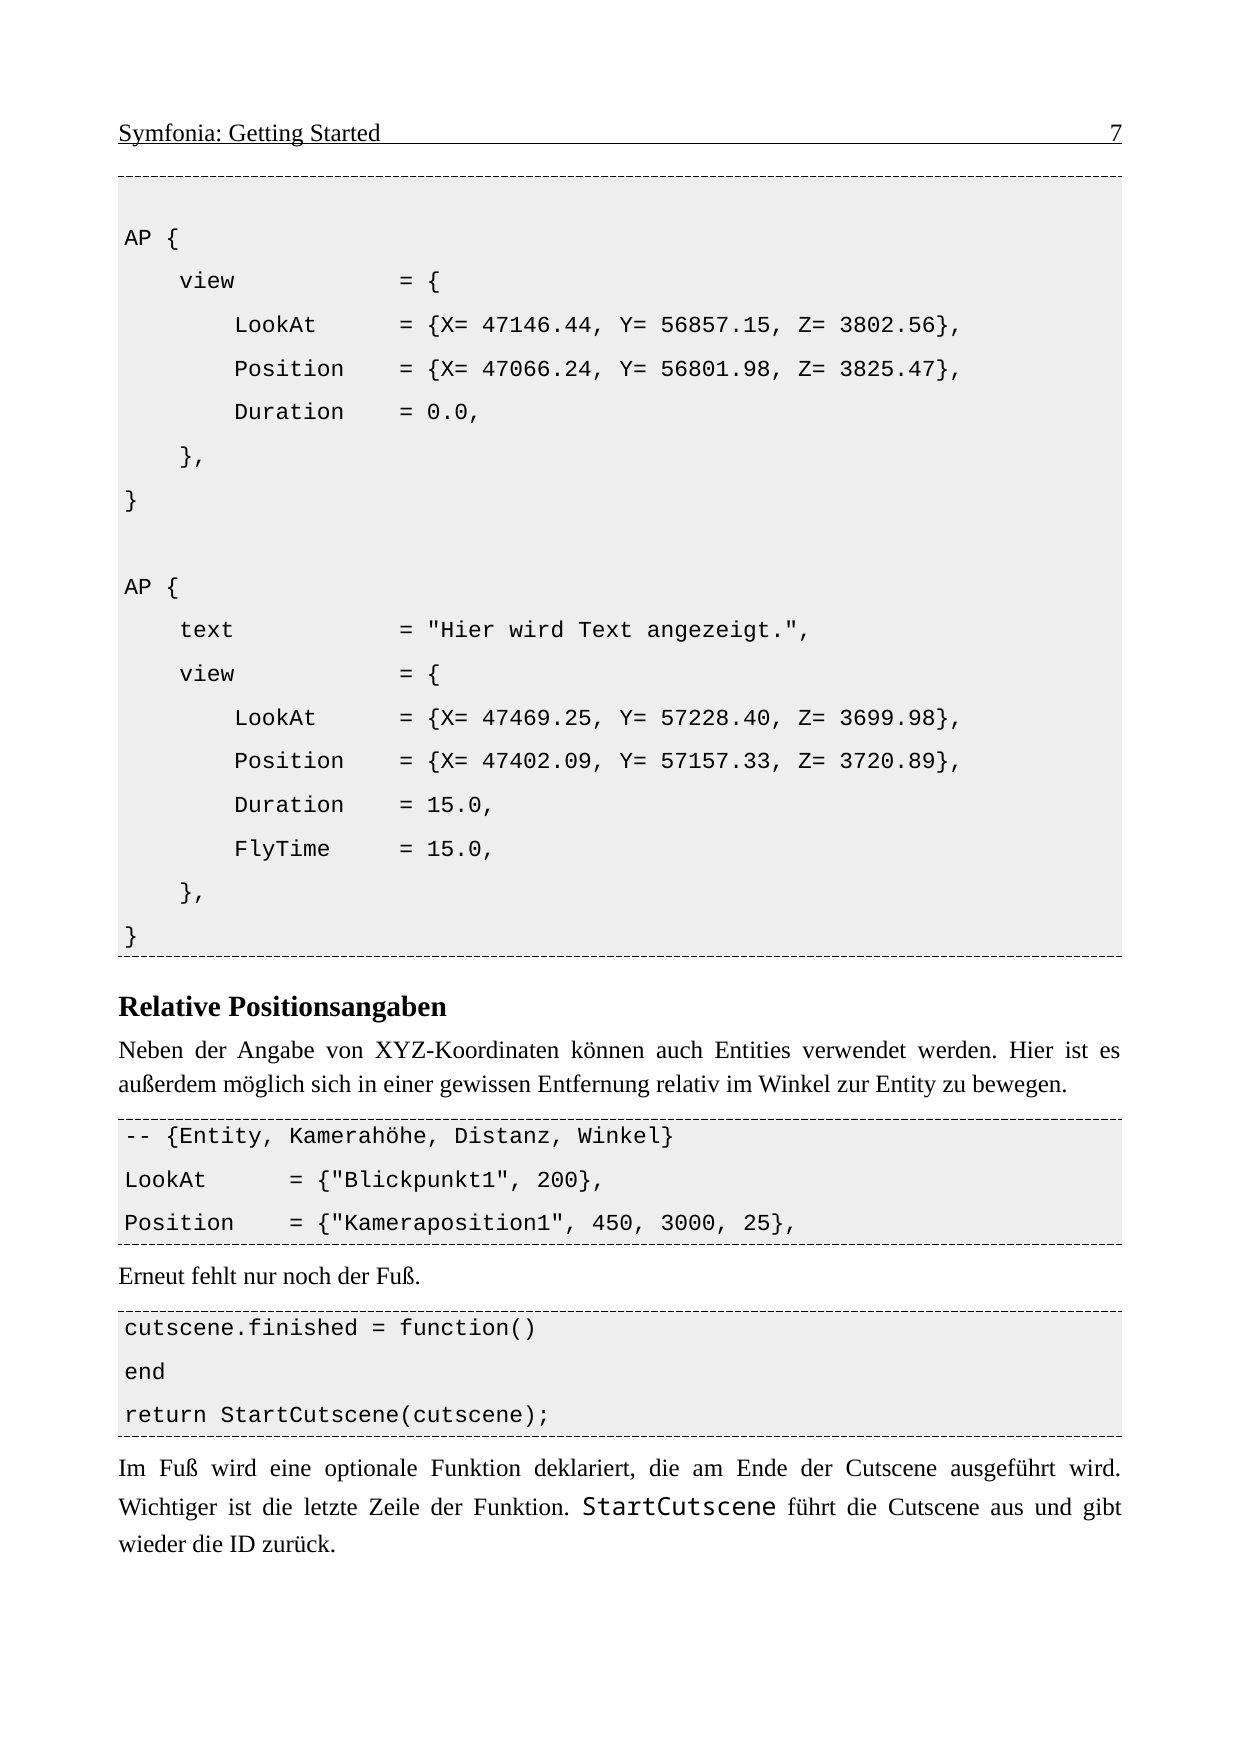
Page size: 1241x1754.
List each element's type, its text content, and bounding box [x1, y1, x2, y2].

text FlyTime = 15.0, [118, 831, 1122, 863]
text Neben der Angabe von XYZ-Koordinaten können auch Entities verwendet werden. Hier ist es außerdem möglich sich in einer gewissen Entfernung relativ im Winkel zur Entity zu bewegen. [118, 1035, 1122, 1098]
text } [118, 918, 1122, 956]
text } [118, 482, 1122, 514]
text Position = {"Kameraposition1", 450, 3000, 25}, [118, 1206, 1122, 1244]
text cutscene.finished = function() [118, 1311, 1122, 1342]
text AP { [118, 220, 1122, 252]
text Duration = 15.0, [118, 787, 1122, 819]
text Position = {X= 47402.09, Y= 57157.33, Z= 3720.89}, [118, 744, 1122, 776]
text }, [118, 875, 1122, 907]
text -- {Entity, Kamerahöhe, Distanz, Winkel} [118, 1118, 1122, 1150]
text }, [118, 438, 1122, 470]
text Position = {X= 47066.24, Y= 56801.98, Z= 3825.47}, [118, 351, 1122, 383]
text LookAt = {X= 47469.25, Y= 57228.40, Z= 3699.98}, [118, 700, 1122, 732]
text view = { [118, 656, 1122, 688]
text Duration = 0.0, [118, 394, 1122, 427]
text text = "Hier wird Text angezeigt.", [118, 613, 1122, 645]
text Erneut fehlt nur noch der Fuß. [118, 1261, 1122, 1290]
text Im Fuß wird eine optionale Funktion deklariert, die am Ende der Cutscene ausgeführt wird. Wichtiger ist die letzte Zeile der Funktion. StartCutscene führt die Cutscene aus und gibt wieder die ID zurück. [118, 1453, 1122, 1558]
text end [118, 1354, 1122, 1386]
subtitle Relative Positionsangaben [118, 989, 1122, 1022]
text AP { [118, 569, 1122, 601]
text return StartCutscene(cutscene); [118, 1398, 1122, 1436]
text LookAt = {X= 47146.44, Y= 56857.15, Z= 3802.56}, [118, 307, 1122, 339]
text LookAt = {"Blickpunkt1", 200}, [118, 1162, 1122, 1194]
text view = { [118, 264, 1122, 296]
